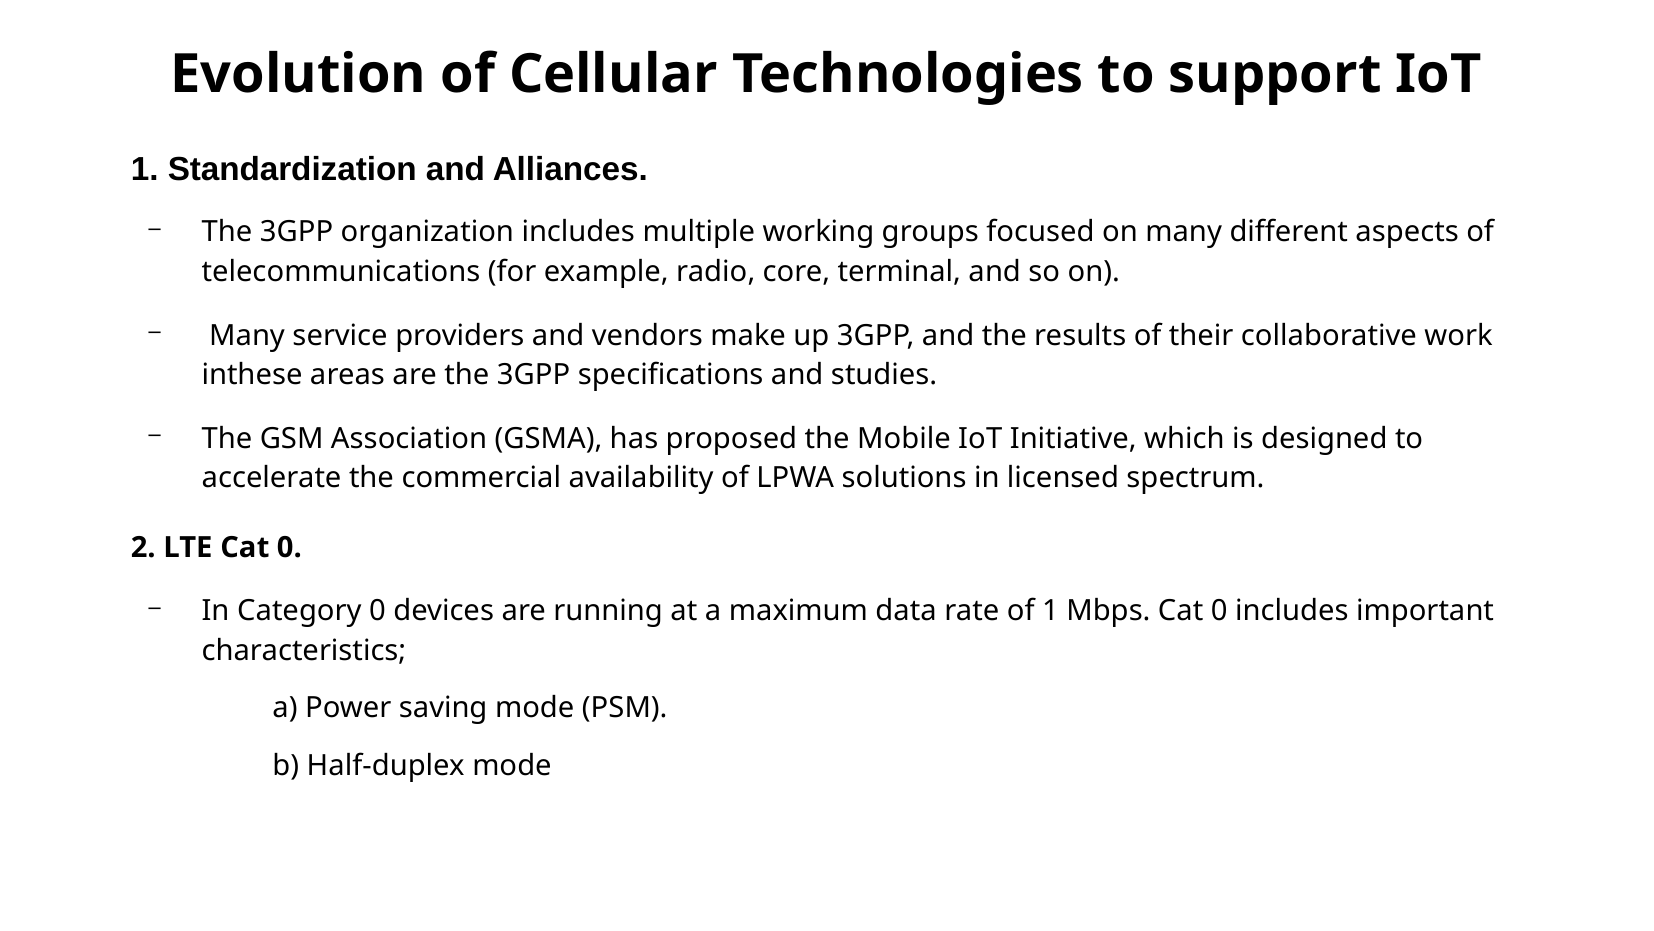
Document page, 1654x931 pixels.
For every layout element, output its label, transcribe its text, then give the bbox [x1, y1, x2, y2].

list 1. Standardization and Alliances. The 3GPP organization includes multiple working groups focused on many different aspects of telecommunications (for example, radio, core, terminal, and so on). Many service providers and vendors make up 3GPP, and the results of their collaborative work inthese areas are the 3GPP specifications and studies. The GSM Association (GSMA), has proposed the Mobile IoT Initiative, which is designed to accelerate the commercial availability of LPWA solutions in licensed spectrum. 2. LTE Cat 0. In Category 0 devices are running at a maximum data rate of 1 Mbps. Cat 0 includes important characteristics; a) Power saving mode (PSM). b) Half-duplex mode [60, 150, 1549, 916]
title Evolution of Cellular Technologies to support IoT [82, 23, 1571, 119]
